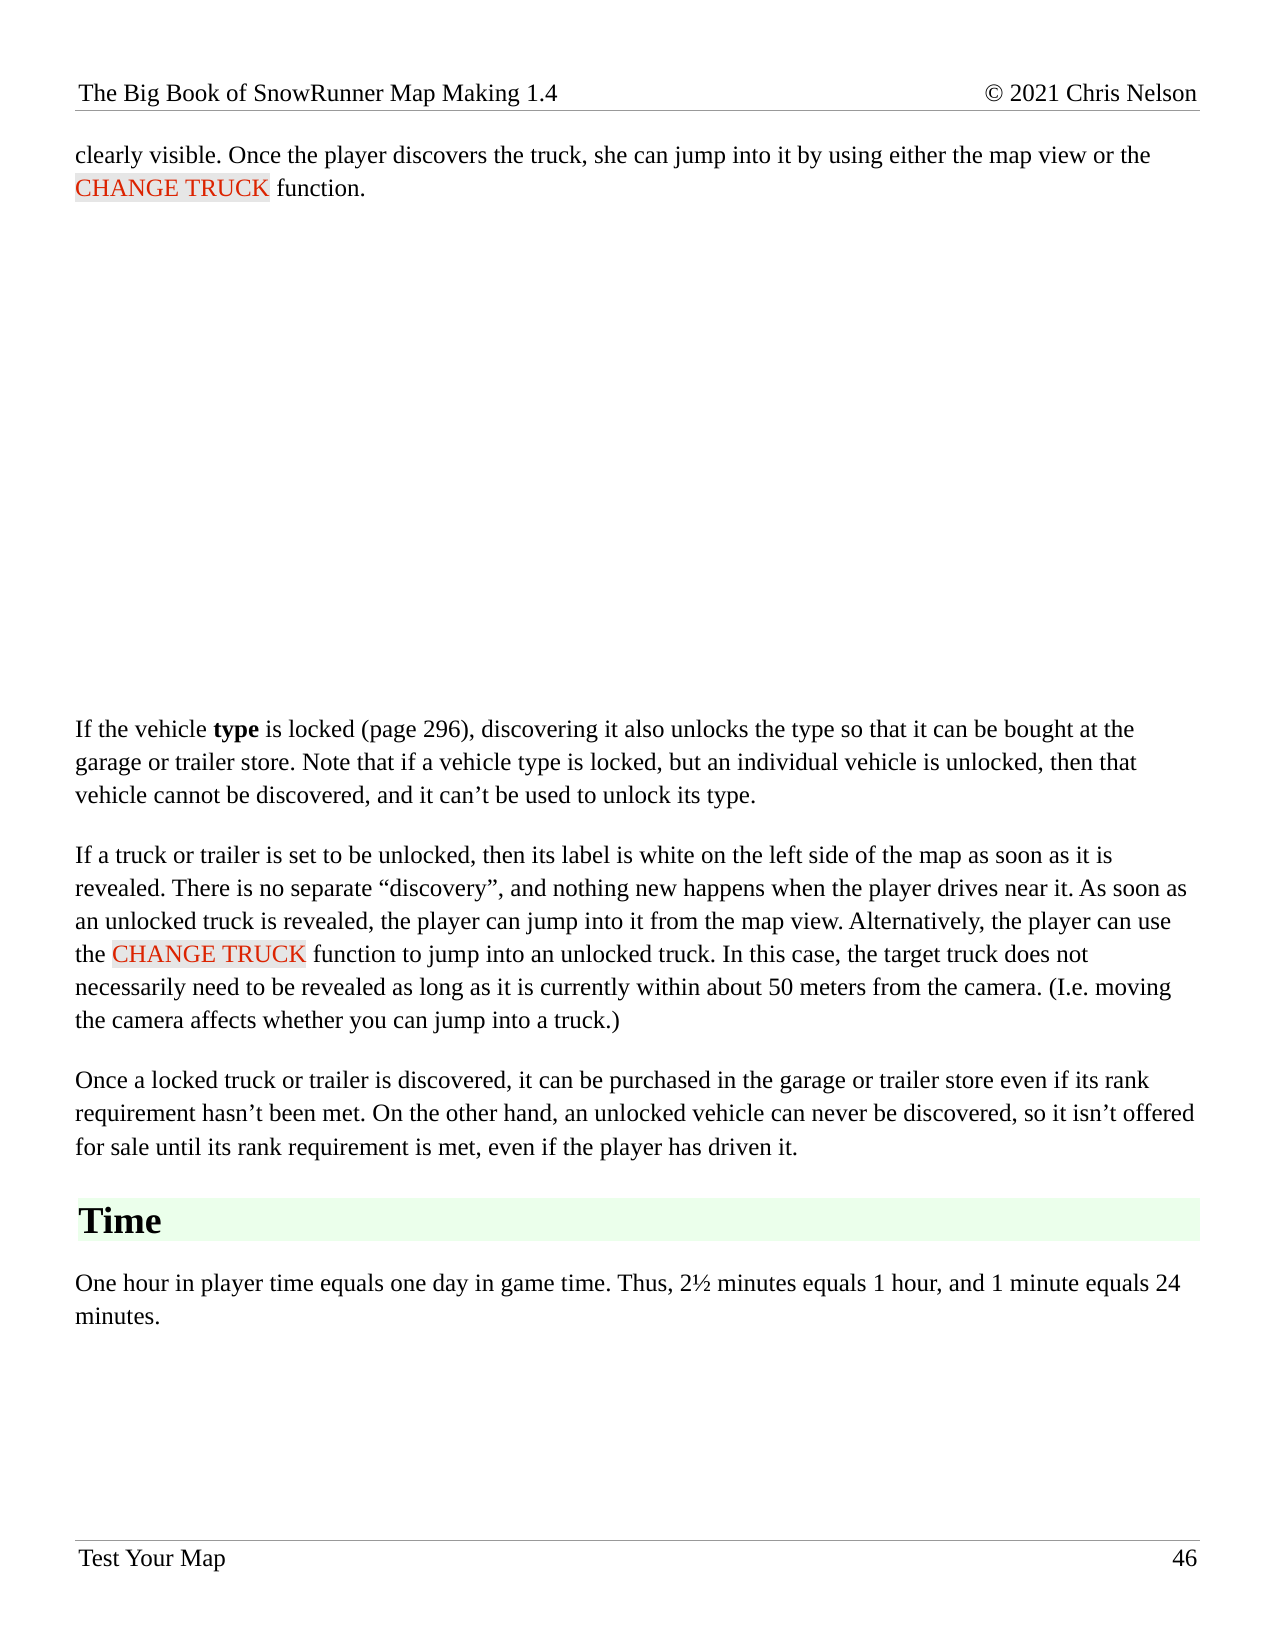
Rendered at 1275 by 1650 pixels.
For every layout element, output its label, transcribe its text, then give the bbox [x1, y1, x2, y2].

text One hour in player time equals one day in game time. Thus, 2½ minutes equals 1 hour, and 1 minute equals 24 minutes. [75, 1268, 1200, 1330]
subtitle Time [78, 1198, 1200, 1241]
text Once a locked truck or trailer is discovered, it can be purchased in the garage or trailer store even if its rank requirement hasn’t been met. On the other hand, an unlocked vehicle can never be discovered, so it isn’t offered for sale until its rank requirement is met, even if the player has driven it. [75, 1066, 1200, 1160]
text If the vehicle type is locked (page 296), discovering it also unlocks the type so that it can be bought at the garage or trailer store. Note that if a vehicle type is locked, but an individual vehicle is unlocked, then that vehicle cannot be discovered, and it can’t be used to unlock its type. [75, 714, 1200, 809]
text If a truck or trailer is set to be unlocked, then its label is white on the left side of the map as soon as it is revealed. There is no separate “discovery”, and nothing new happens when the player drives near it. As soon as an unlocked truck is revealed, the player can jump into it from the map view. Alternatively, the player can use the CHANGE TRUCK function to jump into an unlocked truck. In this case, the target truck does not necessarily need to be revealed as long as it is currently within about 50 meters from the camera. (I.e. moving the camera affects whether you can jump into a truck.) [75, 840, 1200, 1034]
text clearly visible. Once the player discovers the truck, she can jump into it by using either the map view or the CHANGE TRUCK function. [75, 140, 1200, 202]
